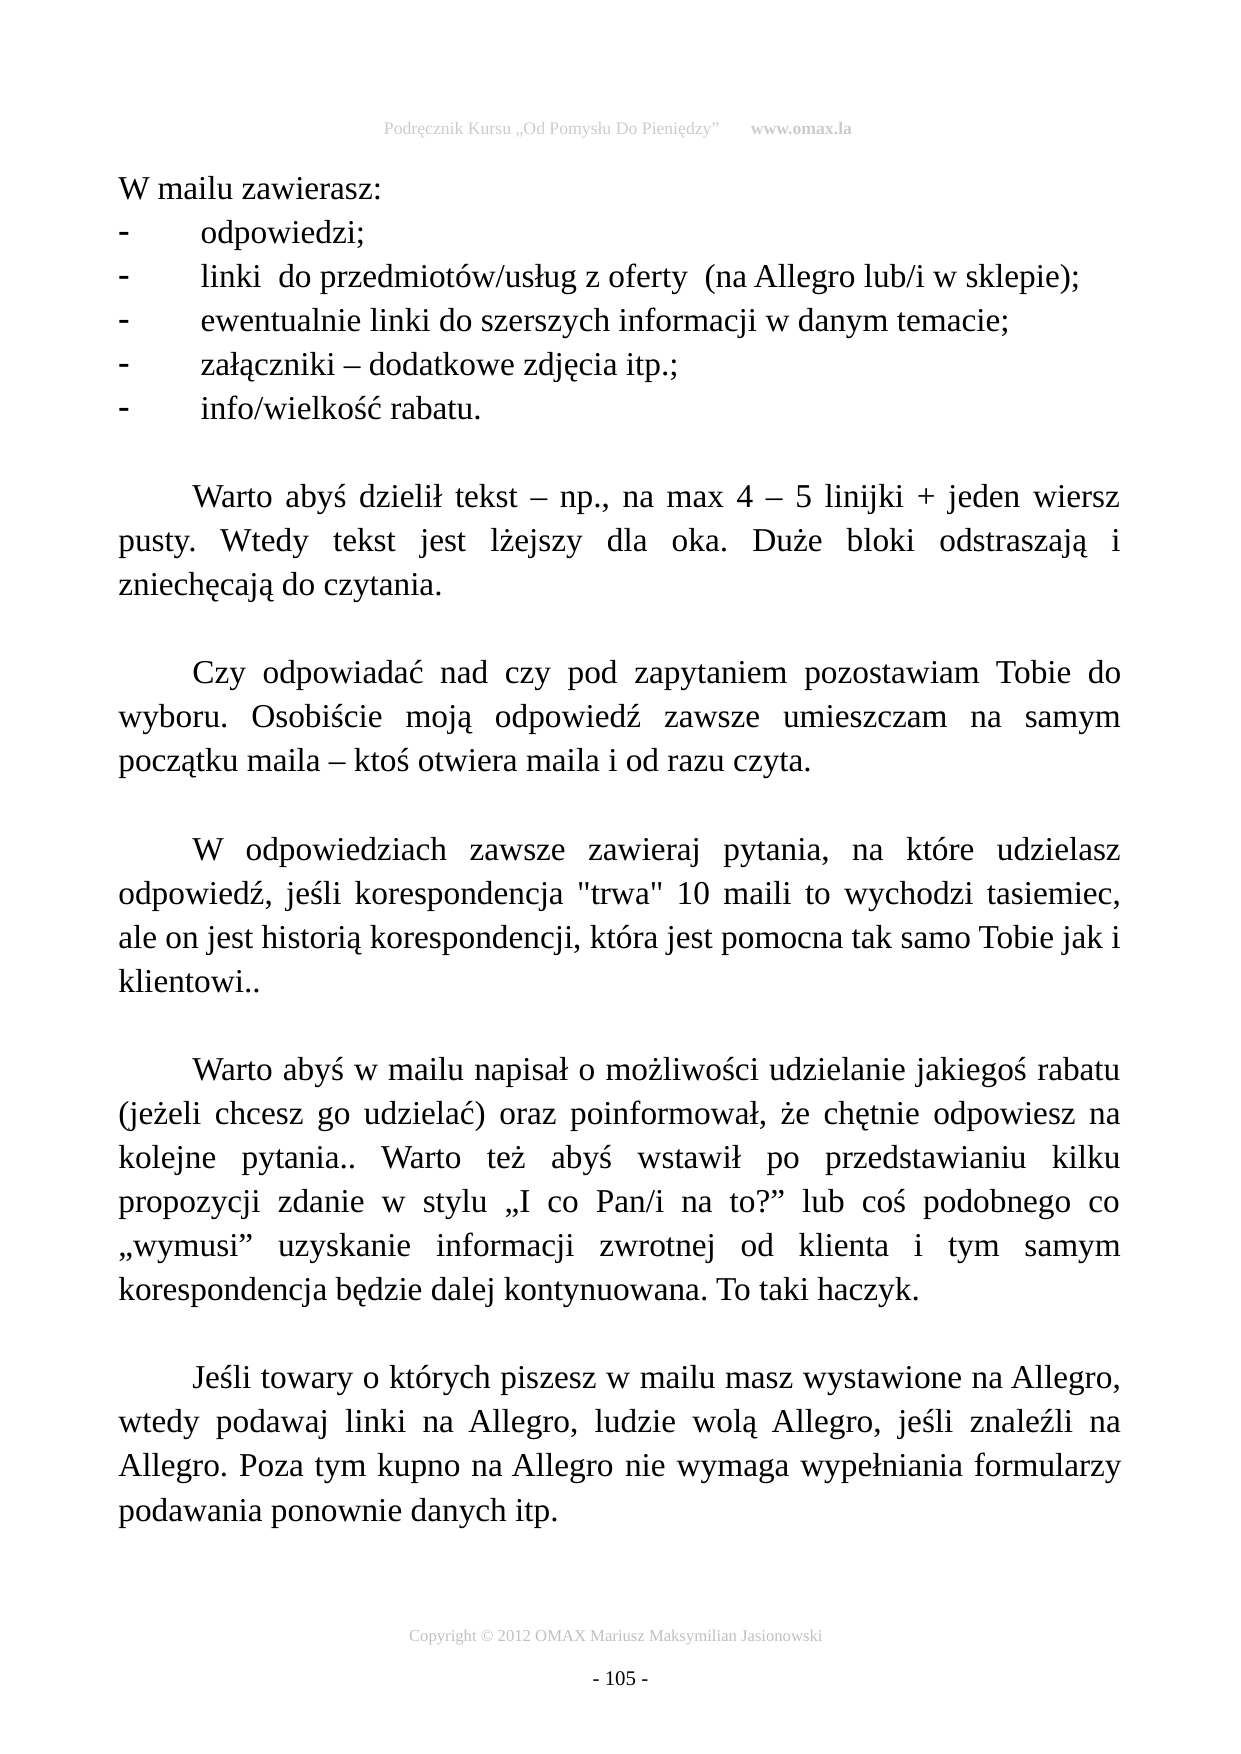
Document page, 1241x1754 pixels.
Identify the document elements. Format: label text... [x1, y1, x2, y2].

text W odpowiedziach zawsze zawieraj pytania, na które udzielasz odpowiedź, jeśli korespondencja "trwa" 10 maili to wychodzi tasiemiec, ale on jest historią korespondencji, która jest pomocna tak samo Tobie jak i klientowi.. [118, 829, 1122, 999]
text W mailu zawierasz: [118, 168, 1122, 206]
list info/wielkość rabatu. [118, 388, 1122, 427]
list linki do przedmiotów/usług z oferty (na Allegro lub/i w sklepie); [118, 256, 1122, 294]
list odpowiedzi; [118, 212, 1122, 250]
text Warto abyś dzielił tekst – np., na max 4 – 5 linijki + jeden wiersz pusty. Wtedy tekst jest lżejszy dla oka. Duże bloki odstraszają i zniechęcają do czytania. [118, 476, 1122, 603]
text Jeśli towary o których piszesz w mailu masz wystawione na Allegro, wtedy podawaj linki na Allegro, ludzie wolą Allegro, jeśli znaleźli na Allegro. Poza tym kupno na Allegro nie wymaga wypełniania formularzy podawania ponownie danych itp. [118, 1358, 1122, 1528]
list załączniki – dodatkowe zdjęcia itp.; [118, 344, 1122, 382]
text Czy odpowiadać nad czy pod zapytaniem pozostawiam Tobie do wyboru. Osobiście moją odpowiedź zawsze umieszczam na samym początku maila – ktoś otwiera maila i od razu czyta. [118, 653, 1122, 779]
text Warto abyś w mailu napisał o możliwości udzielanie jakiegoś rabatu (jeżeli chcesz go udzielać) oraz poinformował, że chętnie odpowiesz na kolejne pytania.. Warto też abyś wstawił po przedstawianiu kilku propozycji zdanie w stylu „I co Pan/i na to?” lub coś podobnego co „wymusi” uzyskanie informacji zwrotnej od klienta i tym samym korespondencja będzie dalej kontynuowana. To taki haczyk. [118, 1049, 1122, 1308]
list ewentualnie linki do szerszych informacji w danym temacie; [118, 300, 1122, 338]
